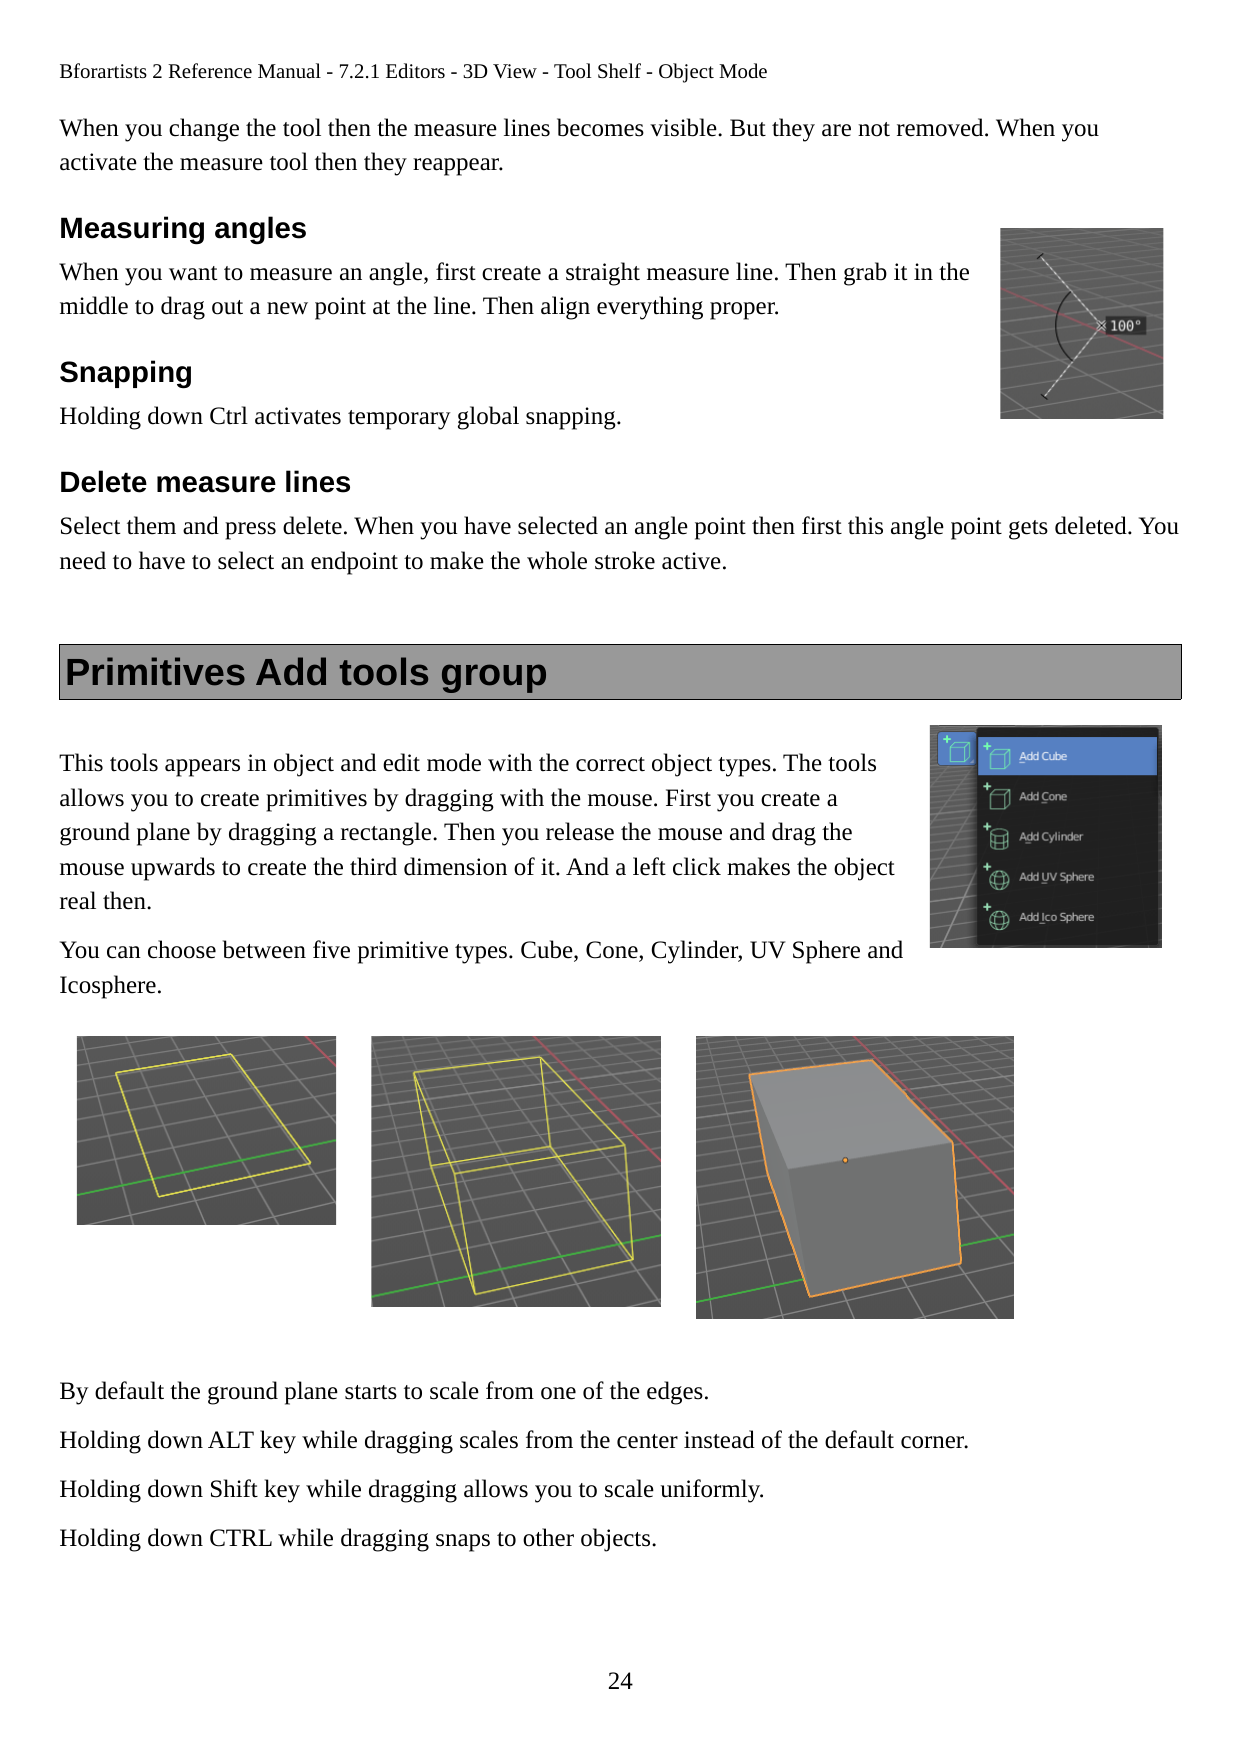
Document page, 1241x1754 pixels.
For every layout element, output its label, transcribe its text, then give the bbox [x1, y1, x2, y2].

text Holding down ALT key while dragging scales from the center instead of the default corner. [59, 1425, 1181, 1454]
subtitle [1164, 355, 1181, 389]
picture [696, 1036, 1014, 1319]
subtitle Delete measure lines [59, 465, 1181, 499]
text This tools appears in object and edit mode with the correct object types. The tools allows you to create primitives by dragging with the mouse. First you create a ground plane by dragging a rectangle. Then you release the mouse and drag the mouse upwards to create the third dimension of it. And a left click makes the object real then. [59, 748, 929, 915]
subtitle Measuring angles [59, 211, 1181, 244]
text Holding down CTRL while dragging snaps to other objects. [59, 1523, 1181, 1552]
picture [929, 725, 1162, 948]
picture [371, 1036, 661, 1307]
text By default the ground plane starts to scale from one of the edges. [59, 1376, 1181, 1405]
table_header Primitives Add tools group [60, 645, 1181, 699]
subtitle Snapping [59, 355, 1000, 389]
text When you want to measure an angle, first create a straight measure line. Then grab it in the middle to drag out a new point at the line. Then align everything proper. [59, 257, 1000, 320]
picture [1000, 228, 1164, 419]
text You can choose between five primitive types. Cube, Cone, Cylinder, UV Sphere and Icosphere. [59, 935, 1181, 998]
picture [76, 1036, 337, 1225]
text When you change the tool then the measure lines becomes visible. But they are not removed. When you activate the measure tool then they reappear. [59, 113, 1181, 176]
text Holding down Ctrl activates temporary global snapping. [59, 401, 1181, 430]
text Select them and press delete. When you have selected an angle point then first this angle point gets deleted. You need to have to select an endpoint to make the whole stroke active. [59, 511, 1181, 574]
text Holding down Shift key while dragging allows you to scale uniformly. [59, 1474, 1181, 1503]
